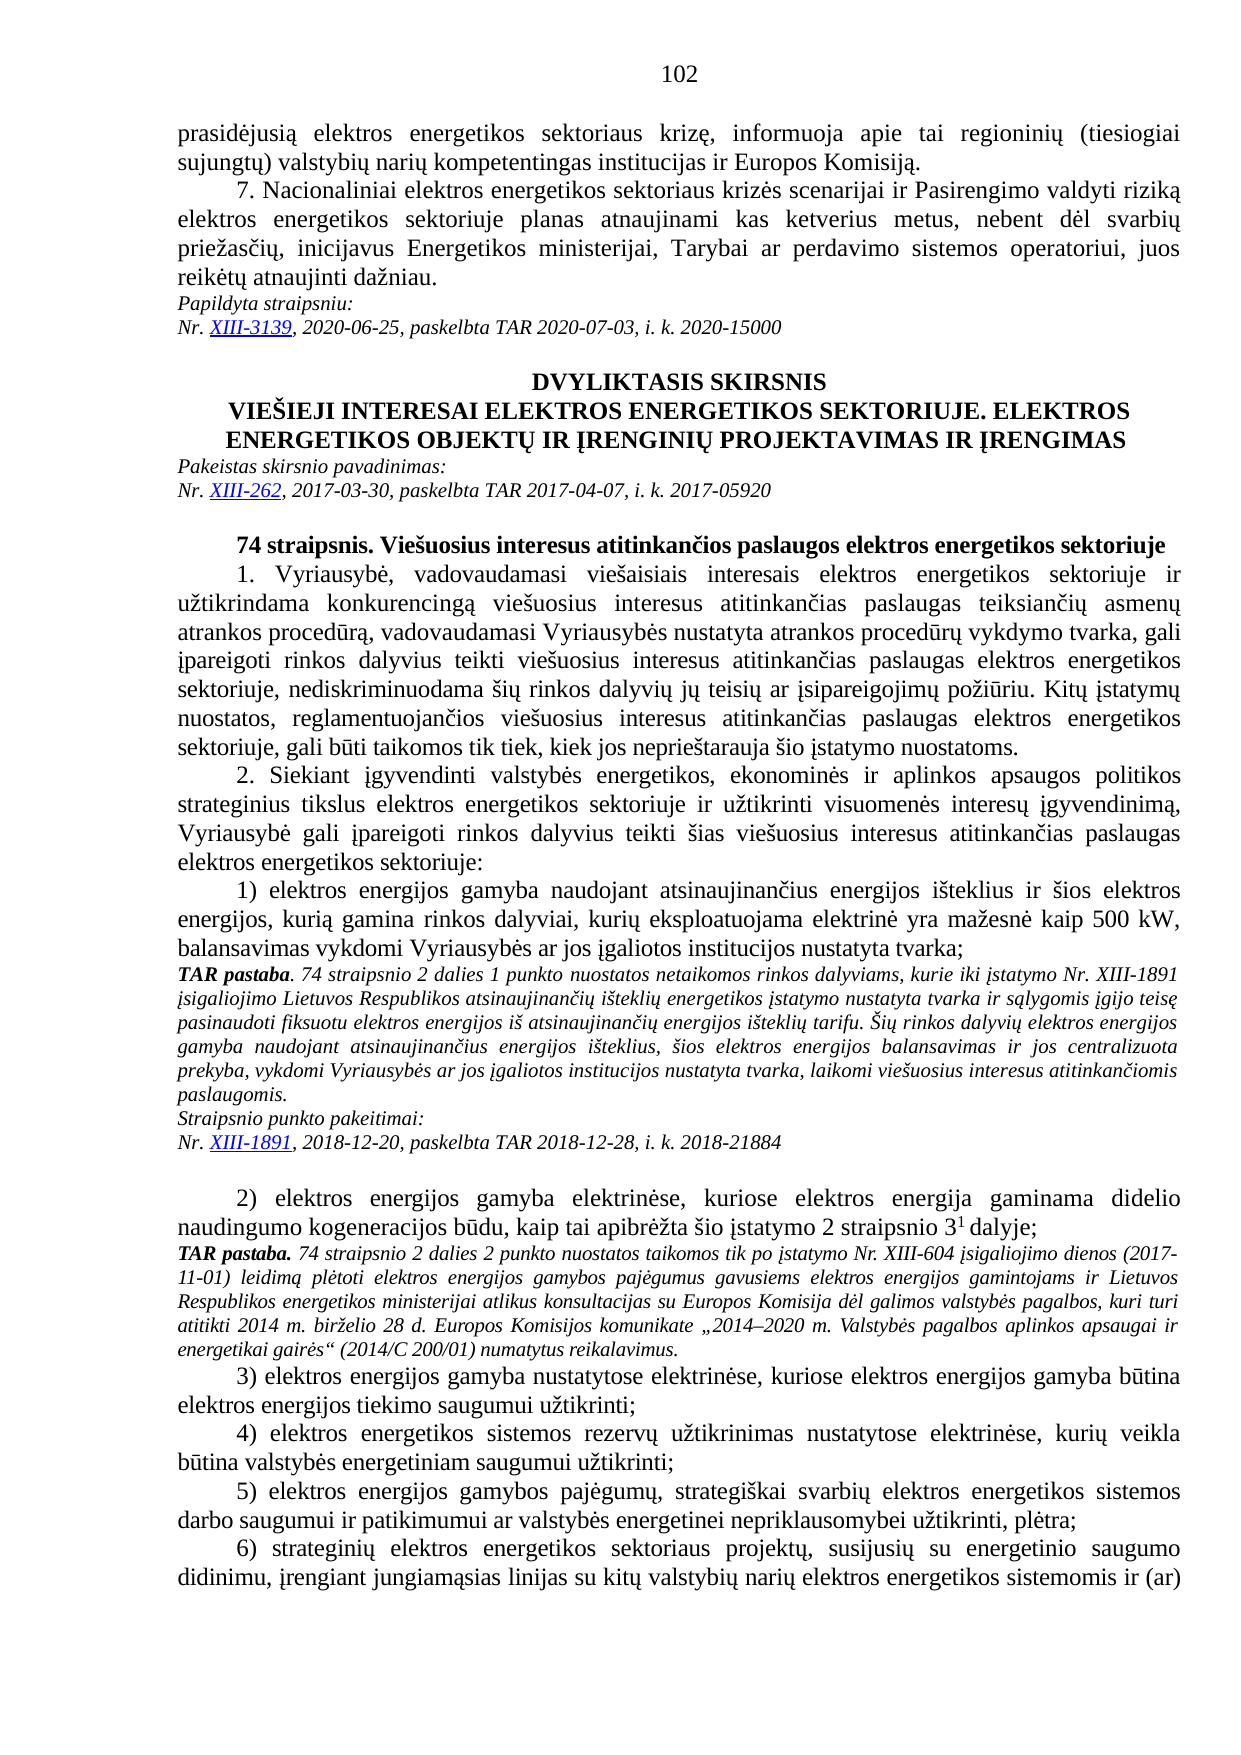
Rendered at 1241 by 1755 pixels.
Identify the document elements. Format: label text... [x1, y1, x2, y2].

text TAR pastaba. 74 straipsnio 2 dalies 2 punkto nuostatos taikomos tik po įstatymo Nr. XIII-604 įsigaliojimo dienos (2017-11-01) leidimą plėtoti elektros energijos gamybos pajėgumus gavusiems elektros energijos gamintojams ir Lietuvos Respublikos energetikos ministerijai atlikus konsultacijas su Europos Komisija dėl galimos valstybės pagalbos, kuri turi atitikti 2014 m. birželio 28 d. Europos Komisijos komunikate „2014–2020 m. Valstybės pagalbos aplinkos apsaugai ir energetikai gairės“ (2014/C 200/01) numatytus reikalavimus. [177, 1241, 1181, 1361]
text TAR pastaba. 74 straipsnio 2 dalies 1 punkto nuostatos netaikomos rinkos dalyviams, kurie iki įstatymo Nr. XIII-1891 įsigaliojimo Lietuvos Respublikos atsinaujinančių išteklių energetikos įstatymo nustatyta tvarka ir sąlygomis įgijo teisę pasinaudoti fiksuotu elektros energijos iš atsinaujinančių energijos išteklių tarifu. Šių rinkos dalyvių elektros energijos gamyba naudojant atsinaujinančius energijos išteklius, šios elektros energijos balansavimas ir jos centralizuota prekyba, vykdomi Vyriausybės ar jos įgaliotos institucijos nustatyta tvarka, laikomi viešuosius interesus atitinkančiomis paslaugomis. [177, 962, 1181, 1106]
text 1. Vyriausybė, vadovaudamasi viešaisiais interesais elektros energetikos sektoriuje ir užtikrindama konkurencingą viešuosius interesus atitinkančias paslaugas teiksiančių asmenų atrankos procedūrą, vadovaudamasi Vyriausybės nustatyta atrankos procedūrų vykdymo tvarka, gali įpareigoti rinkos dalyvius teikti viešuosius interesus atitinkančias paslaugas elektros energetikos sektoriuje, nediskriminuodama šių rinkos dalyvių jų teisių ar įsipareigojimų požiūriu. Kitų įstatymų nuostatos, reglamentuojančios viešuosius interesus atitinkančias paslaugas elektros energetikos sektoriuje, gali būti taikomos tik tiek, kiek jos neprieštarauja šio įstatymo nuostatoms. [177, 559, 1181, 761]
text 1) elektros energijos gamyba naudojant atsinaujinančius energijos išteklius ir šios elektros energijos, kurią gamina rinkos dalyviai, kurių eksploatuojama elektrinė yra mažesnė kaip 500 kW, balansavimas vykdomi Vyriausybės ar jos įgaliotos institucijos nustatyta tvarka; [177, 876, 1181, 962]
text 3) elektros energijos gamyba nustatytose elektrinėse, kuriose elektros energijos gamyba būtina elektros energijos tiekimo saugumui užtikrinti; [177, 1361, 1181, 1418]
text Nr. XIII-3139, 2020-06-25, paskelbta TAR 2020-07-03, i. k. 2020-15000 [177, 315, 1181, 339]
text VIEŠIEJI INTERESAI ELEKTROS ENERGETIKOS SEKTORIUJE. ELEKTROS ENERGETIKOS OBJEKTŲ IR ĮRENGINIŲ PROJEKTAVIMAS IR ĮRENGIMAS [177, 396, 1181, 454]
text 4) elektros energetikos sistemos rezervų užtikrinimas nustatytose elektrinėse, kurių veikla būtina valstybės energetiniam saugumui užtikrinti; [177, 1418, 1181, 1476]
text 6) strateginių elektros energetikos sektoriaus projektų, susijusių su energetinio saugumo didinimu, įrengiant jungiamąsias linijas su kitų valstybių narių elektros energetikos sistemomis ir (ar) [177, 1533, 1181, 1591]
text Straipsnio punkto pakeitimai: [177, 1106, 1181, 1130]
text Nr. XIII-1891, 2018-12-20, paskelbta TAR 2018-12-28, i. k. 2018-21884 [177, 1130, 1181, 1154]
text Pakeistas skirsnio pavadinimas: [177, 454, 1181, 478]
text 2) elektros energijos gamyba elektrinėse, kuriose elektros energija gaminama didelio naudingumo kogeneracijos būdu, kaip tai apibrėžta šio įstatymo 2 straipsnio 31 dalyje; [177, 1183, 1181, 1241]
text DVYLIKTASIS SKIRSNIS [177, 367, 1181, 396]
text 5) elektros energijos gamybos pajėgumų, strategiškai svarbių elektros energetikos sistemos darbo saugumui ir patikimumui ar valstybės energetinei nepriklausomybei užtikrinti, plėtra; [177, 1476, 1181, 1533]
text 74 straipsnis. Viešuosius interesus atitinkančios paslaugos elektros energetikos sektoriuje [236, 531, 1181, 559]
text 7. Nacionaliniai elektros energetikos sektoriaus krizės scenarijai ir Pasirengimo valdyti riziką elektros energetikos sektoriuje planas atnaujinami kas ketverius metus, nebent dėl svarbių priežasčių, inicijavus Energetikos ministerijai, Tarybai ar perdavimo sistemos operatoriui, juos reikėtų atnaujinti dažniau. [177, 176, 1181, 291]
text prasidėjusią elektros energetikos sektoriaus krizę, informuoja apie tai regioninių (tiesiogiai sujungtų) valstybių narių kompetentingas institucijas ir Europos Komisiją. [177, 118, 1181, 176]
text Papildyta straipsniu: [177, 291, 1181, 315]
text Nr. XIII-262, 2017-03-30, paskelbta TAR 2017-04-07, i. k. 2017-05920 [177, 478, 1181, 502]
text 2. Siekiant įgyvendinti valstybės energetikos, ekonominės ir aplinkos apsaugos politikos strateginius tikslus elektros energetikos sektoriuje ir užtikrinti visuomenės interesų įgyvendinimą, Vyriausybė gali įpareigoti rinkos dalyvius teikti šias viešuosius interesus atitinkančias paslaugas elektros energetikos sektoriuje: [177, 761, 1181, 876]
